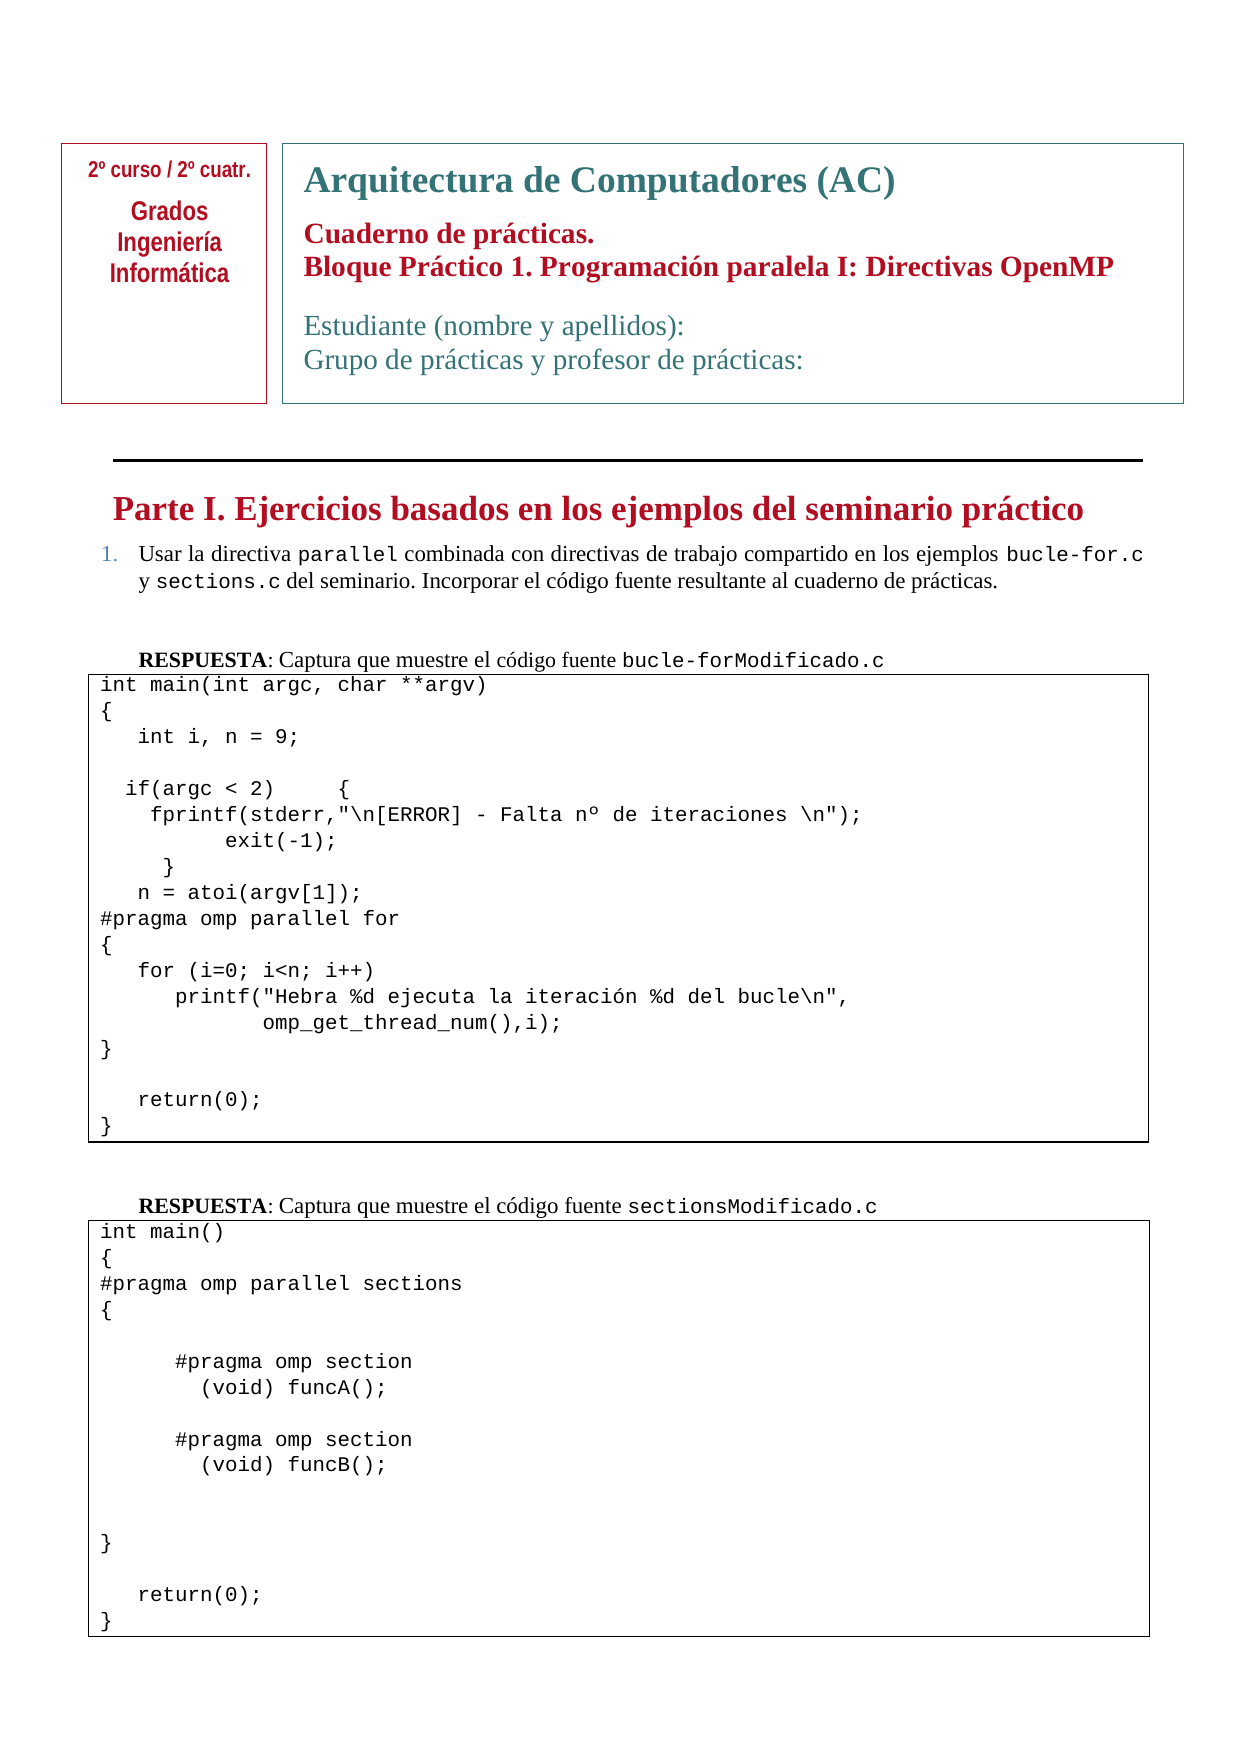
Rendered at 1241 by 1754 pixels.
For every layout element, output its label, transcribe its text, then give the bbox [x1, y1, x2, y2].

table_header Arquitectura de Computadores (AC) Cuaderno de prácticas. Bloque Práctico 1. Programación paralela I: Directivas OpenMP Estudiante (nombre y apellidos): Grupo de prácticas y profesor de prácticas: [283, 144, 1183, 403]
subtitle Parte I. Ejercicios basados en los ejemplos del seminario práctico [113, 487, 1143, 527]
table_header 2º curso / 2º cuatr. Grados Ingeniería Informática [62, 144, 266, 403]
table_header int main() { #pragma omp parallel sections { #pragma omp section (void) funcA(); #pragma omp section (void) funcB(); } return(0); } [89, 1221, 1149, 1636]
text RESPUESTA: Captura que muestre el código fuente bucle-forModificado.c [138, 646, 1143, 673]
table_header int main(int argc, char **argv) { int i, n = 9; if(argc < 2) { fprintf(stderr,"\n[ERROR] - Falta nº de iteraciones \n"); exit(-1); } n = atoi(argv[1]); #pragma omp parallel for { for (i=0; i<n; i++) printf("Hebra %d ejecuta la iteración %d del bucle\n", omp_get_thread_num(),i); } return(0); } [89, 675, 1148, 1141]
list Usar la directiva parallel combinada con directivas de trabajo compartido en los ejemplos bucle-for.c y sections.c del seminario. Incorporar el código fuente resultante al cuaderno de prácticas. [101, 540, 1143, 595]
table_header [267, 143, 282, 403]
text RESPUESTA: Captura que muestre el código fuente sectionsModificado.c [138, 1192, 1143, 1220]
